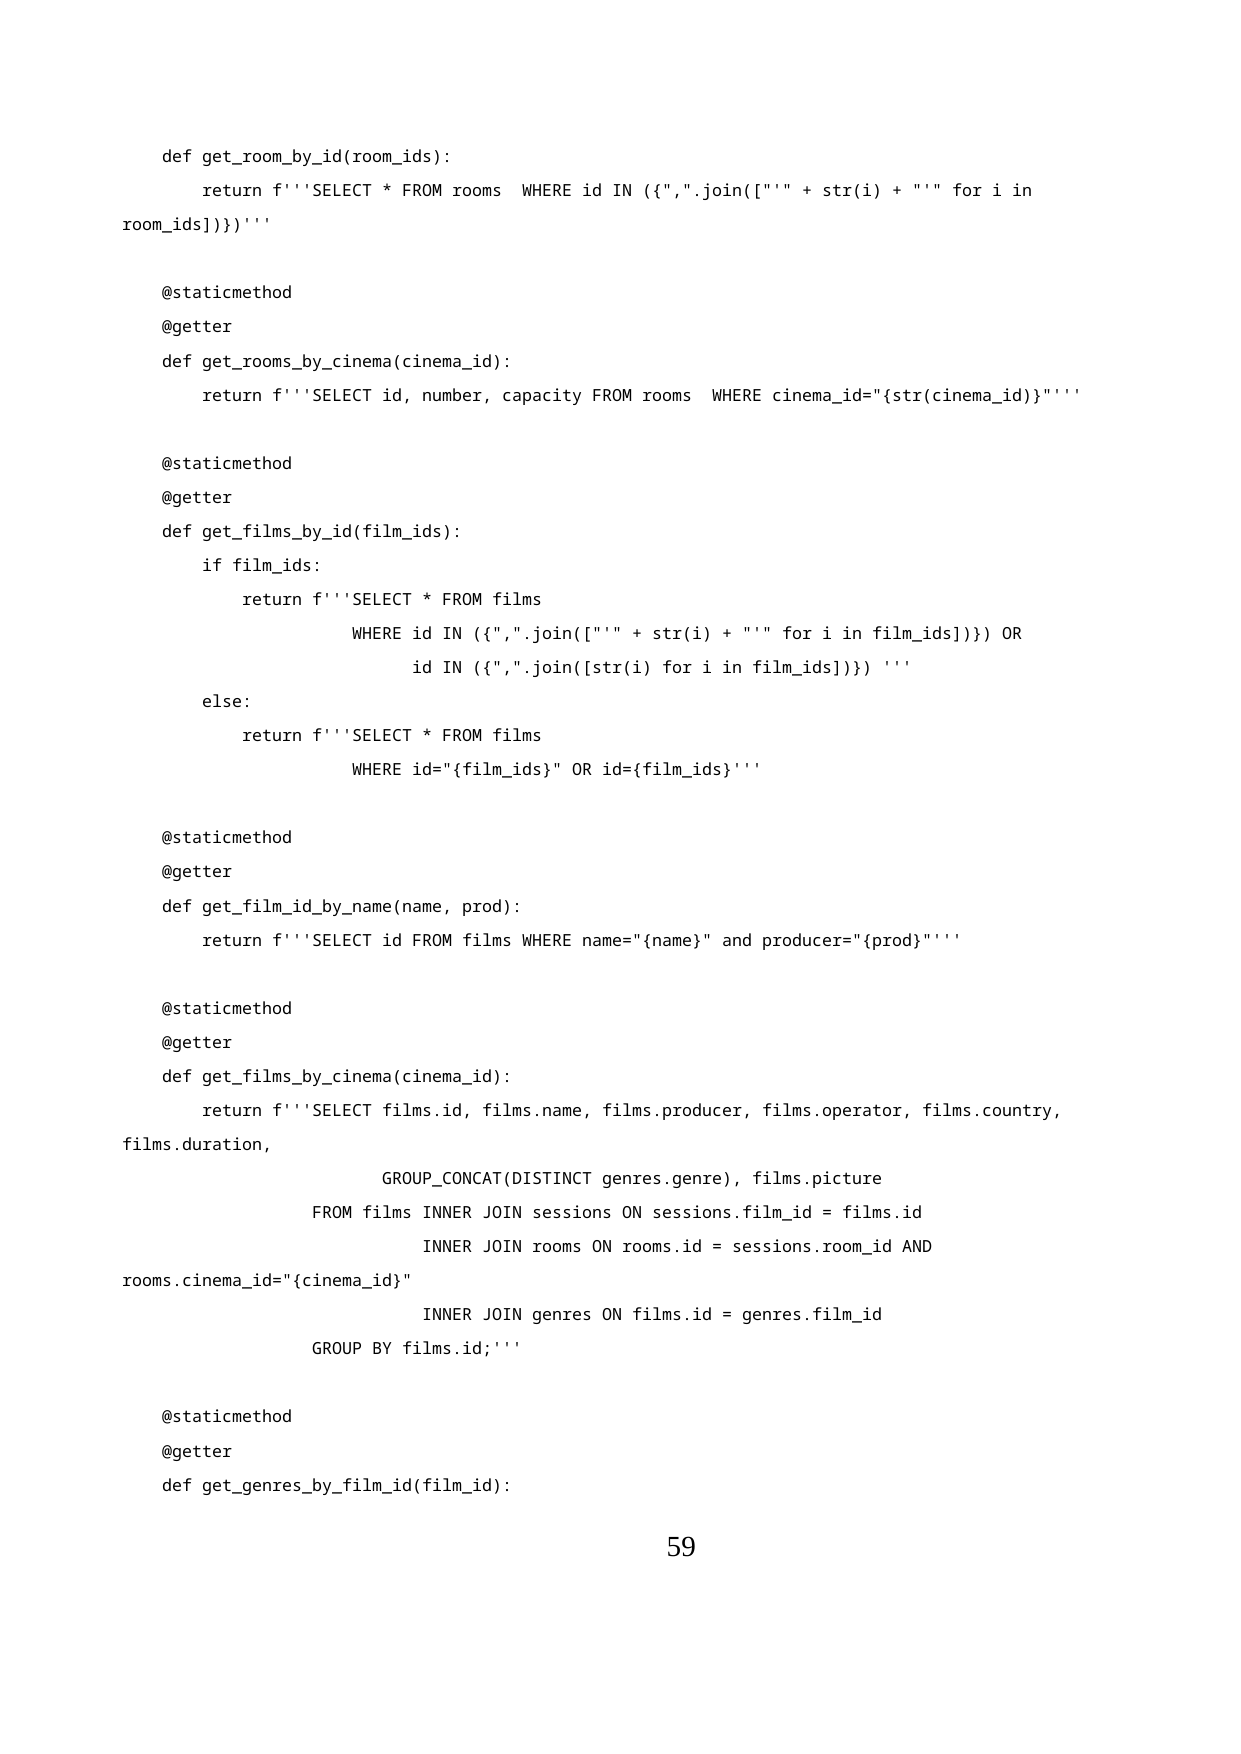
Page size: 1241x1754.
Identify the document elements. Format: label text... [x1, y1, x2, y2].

text def get_room_by_id(room_ids): return f'''SELECT * FROM rooms WHERE id IN ({",".join(["'" + str(i) + "'" for i in room_ids])})''' @staticmethod @getter def get_rooms_by_cinema(cinema_id): return f'''SELECT id, number, capacity FROM rooms WHERE cinema_id="{str(cinema_id)}"''' @staticmethod @getter def get_films_by_id(film_ids): if film_ids: return f'''SELECT * FROM films WHERE id IN ({",".join(["'" + str(i) + "'" for i in film_ids])}) OR id IN ({",".join([str(i) for i in film_ids])}) ''' else: return f'''SELECT * FROM films WHERE id="{film_ids}" OR id={film_ids}''' @staticmethod @getter def get_film_id_by_name(name, prod): return f'''SELECT id FROM films WHERE name="{name}" and producer="{prod}"''' @staticmethod @getter def get_films_by_cinema(cinema_id): return f'''SELECT films.id, films.name, films.producer, films.operator, films.country, films.duration, GROUP_CONCAT(DISTINCT genres.genre), films.picture FROM films INNER JOIN sessions ON sessions.film_id = films.id INNER JOIN rooms ON rooms.id = sessions.room_id AND rooms.cinema_id="{cinema_id}" INNER JOIN genres ON films.id = genres.film_id GROUP BY films.id;''' @staticmethod @getter def get_genres_by_film_id(film_id): [122, 145, 1181, 1496]
